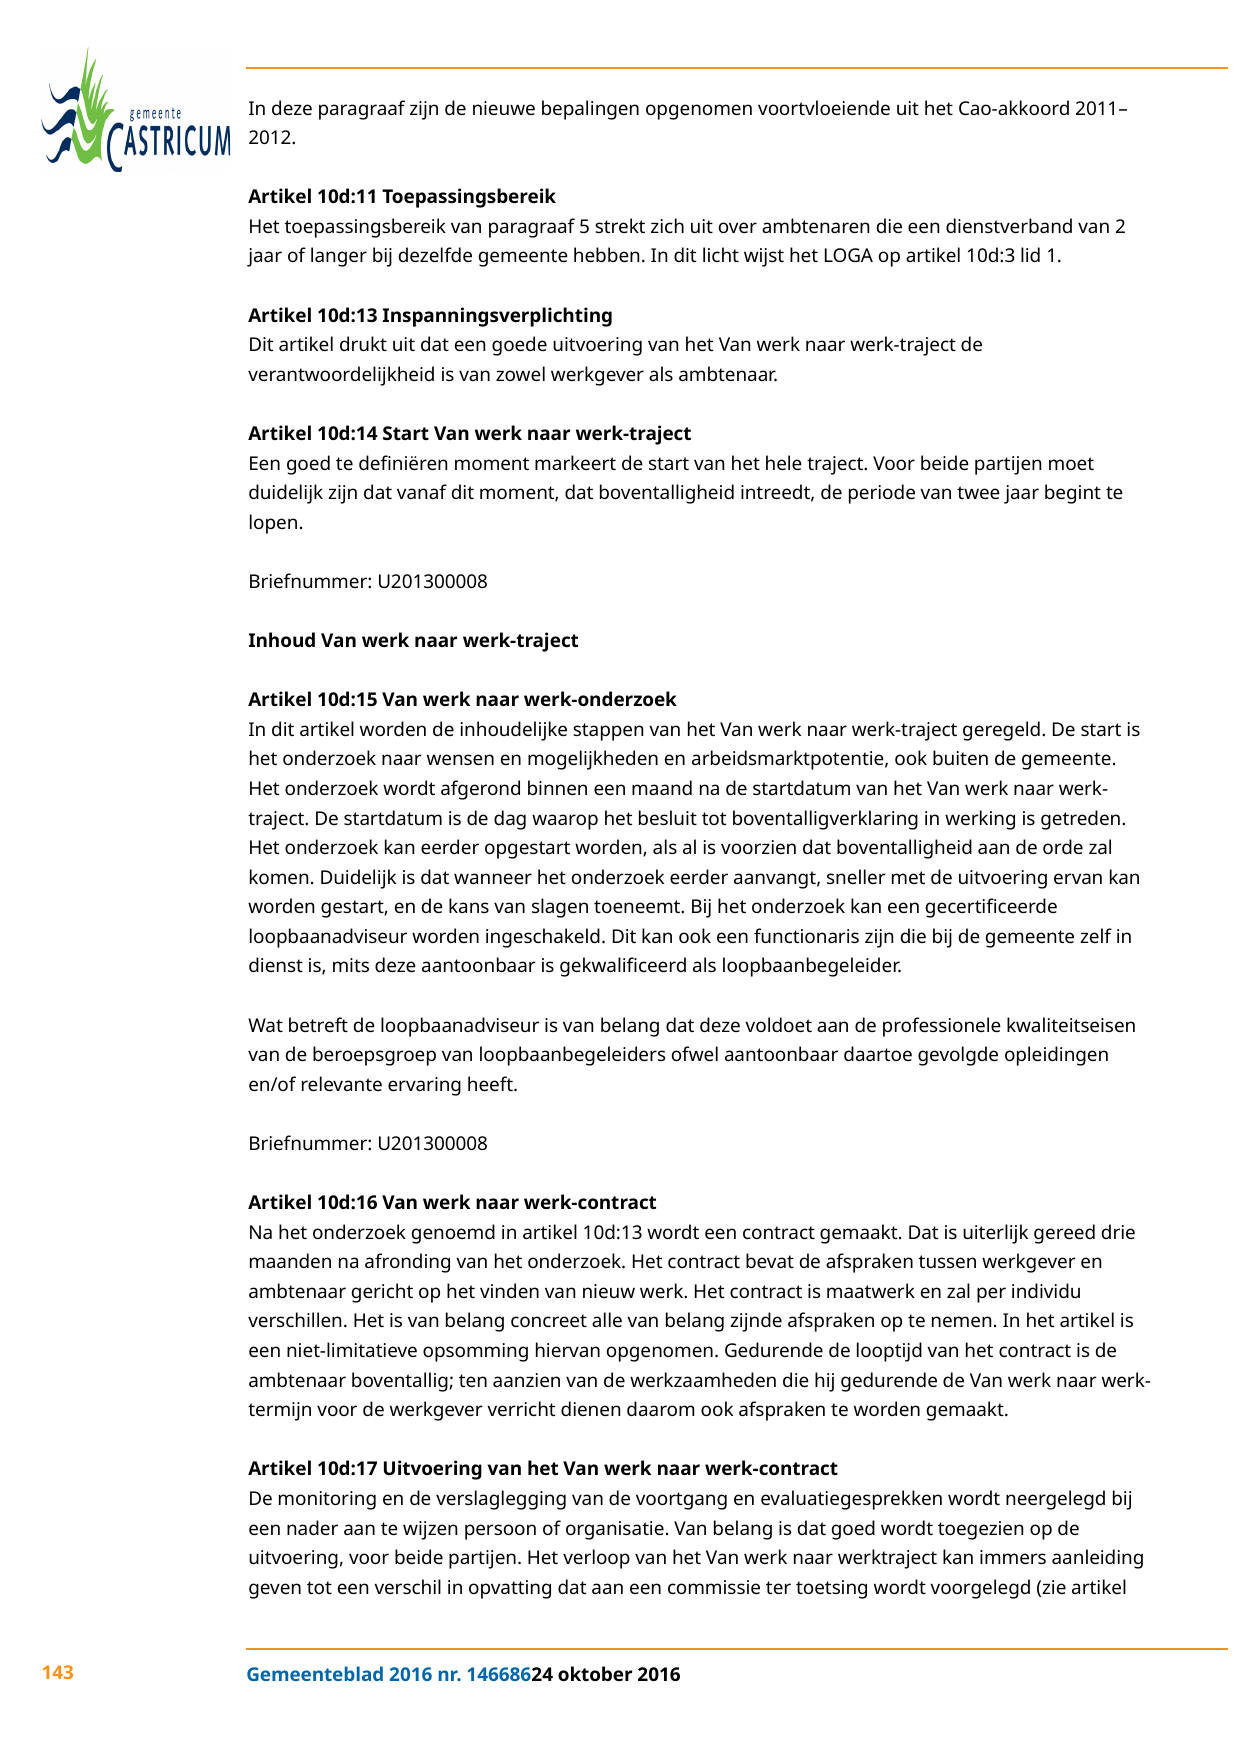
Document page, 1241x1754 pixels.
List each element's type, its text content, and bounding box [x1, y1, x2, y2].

text Artikel 10d:17 Uitvoering van het Van werk naar werk-contract [248, 1456, 1152, 1481]
text Wat betreft de loopbaanadviseur is van belang dat deze voldoet aan de professionele kwaliteitseisen van de beroepsgroep van loopbaanbegeleiders ofwel aantoonbaar daartoe gevolgde opleidingen en/of relevante ervaring heeft. [248, 1012, 1152, 1097]
text Inhoud Van werk naar werk-traject [248, 627, 1152, 653]
picture [41, 47, 231, 172]
text Briefnummer: U201300008 [248, 568, 1152, 594]
text Artikel 10d:14 Start Van werk naar werk-traject [248, 420, 1152, 446]
text Briefnummer: U201300008 [248, 1130, 1152, 1156]
text Artikel 10d:11 Toepassingsbereik [248, 183, 1152, 209]
text Een goed te definiëren moment markeert de start van het hele traject. Voor beide partijen moet duidelijk zijn dat vanaf dit moment, dat boventalligheid intreedt, de periode van twee jaar begint te lopen. [248, 450, 1152, 535]
text Het toepassingsbereik van paragraaf 5 strekt zich uit over ambtenaren die een dienstverband van 2 jaar of langer bij dezelfde gemeente hebben. In dit licht wijst het LOGA op artikel 10d:3 lid 1. [248, 213, 1152, 268]
text Artikel 10d:16 Van werk naar werk-contract [248, 1189, 1152, 1215]
text In dit artikel worden de inhoudelijke stappen van het Van werk naar werk-traject geregeld. De start is het onderzoek naar wensen en mogelijkheden en arbeidsmarktpotentie, ook buiten de gemeente. Het onderzoek wordt afgerond binnen een maand na de startdatum van het Van werk naar werk-traject. De startdatum is de dag waarop het besluit tot boventalligverklaring in werking is getreden. Het onderzoek kan eerder opgestart worden, als al is voorzien dat boventalligheid aan de orde zal komen. Duidelijk is dat wanneer het onderzoek eerder aanvangt, sneller met de uitvoering ervan kan worden gestart, en de kans van slagen toeneemt. Bij het onderzoek kan een gecertificeerde loopbaanadviseur worden ingeschakeld. Dit kan ook een functionaris zijn die bij de gemeente zelf in dienst is, mits deze aantoonbaar is gekwalificeerd als loopbaanbegeleider. [248, 716, 1152, 978]
text Dit artikel drukt uit dat een goede uitvoering van het Van werk naar werk-traject de verantwoordelijkheid is van zowel werkgever als ambtenaar. [248, 331, 1152, 387]
text Na het onderzoek genoemd in artikel 10d:13 wordt een contract gemaakt. Dat is uiterlijk gereed drie maanden na afronding van het onderzoek. Het contract bevat de afspraken tussen werkgever en ambtenaar gericht op het vinden van nieuw werk. Het contract is maatwerk en zal per individu verschillen. Het is van belang concreet alle van belang zijnde afspraken op te nemen. In het artikel is een niet-limitatieve opsomming hiervan opgenomen. Gedurende de looptijd van het contract is de ambtenaar boventallig; ten aanzien van de werkzaamheden die hij gedurende de Van werk naar werk-termijn voor de werkgever verricht dienen daarom ook afspraken te worden gemaakt. [248, 1219, 1152, 1422]
text De monitoring en de verslaglegging van de voortgang en evaluatiegesprekken wordt neergelegd bij een nader aan te wijzen persoon of organisatie. Van belang is dat goed wordt toegezien op de uitvoering, voor beide partijen. Het verloop van het Van werk naar werktraject kan immers aanleiding geven tot een verschil in opvatting dat aan een commissie ter toetsing wordt voorgelegd (zie artikel [248, 1485, 1152, 1600]
text Artikel 10d:15 Van werk naar werk-onderzoek [248, 686, 1152, 712]
text In deze paragraaf zijn de nieuwe bepalingen opgenomen voortvloeiende uit het Cao-akkoord 2011–2012. [248, 95, 1152, 150]
text Artikel 10d:13 Inspanningsverplichting [248, 302, 1152, 328]
